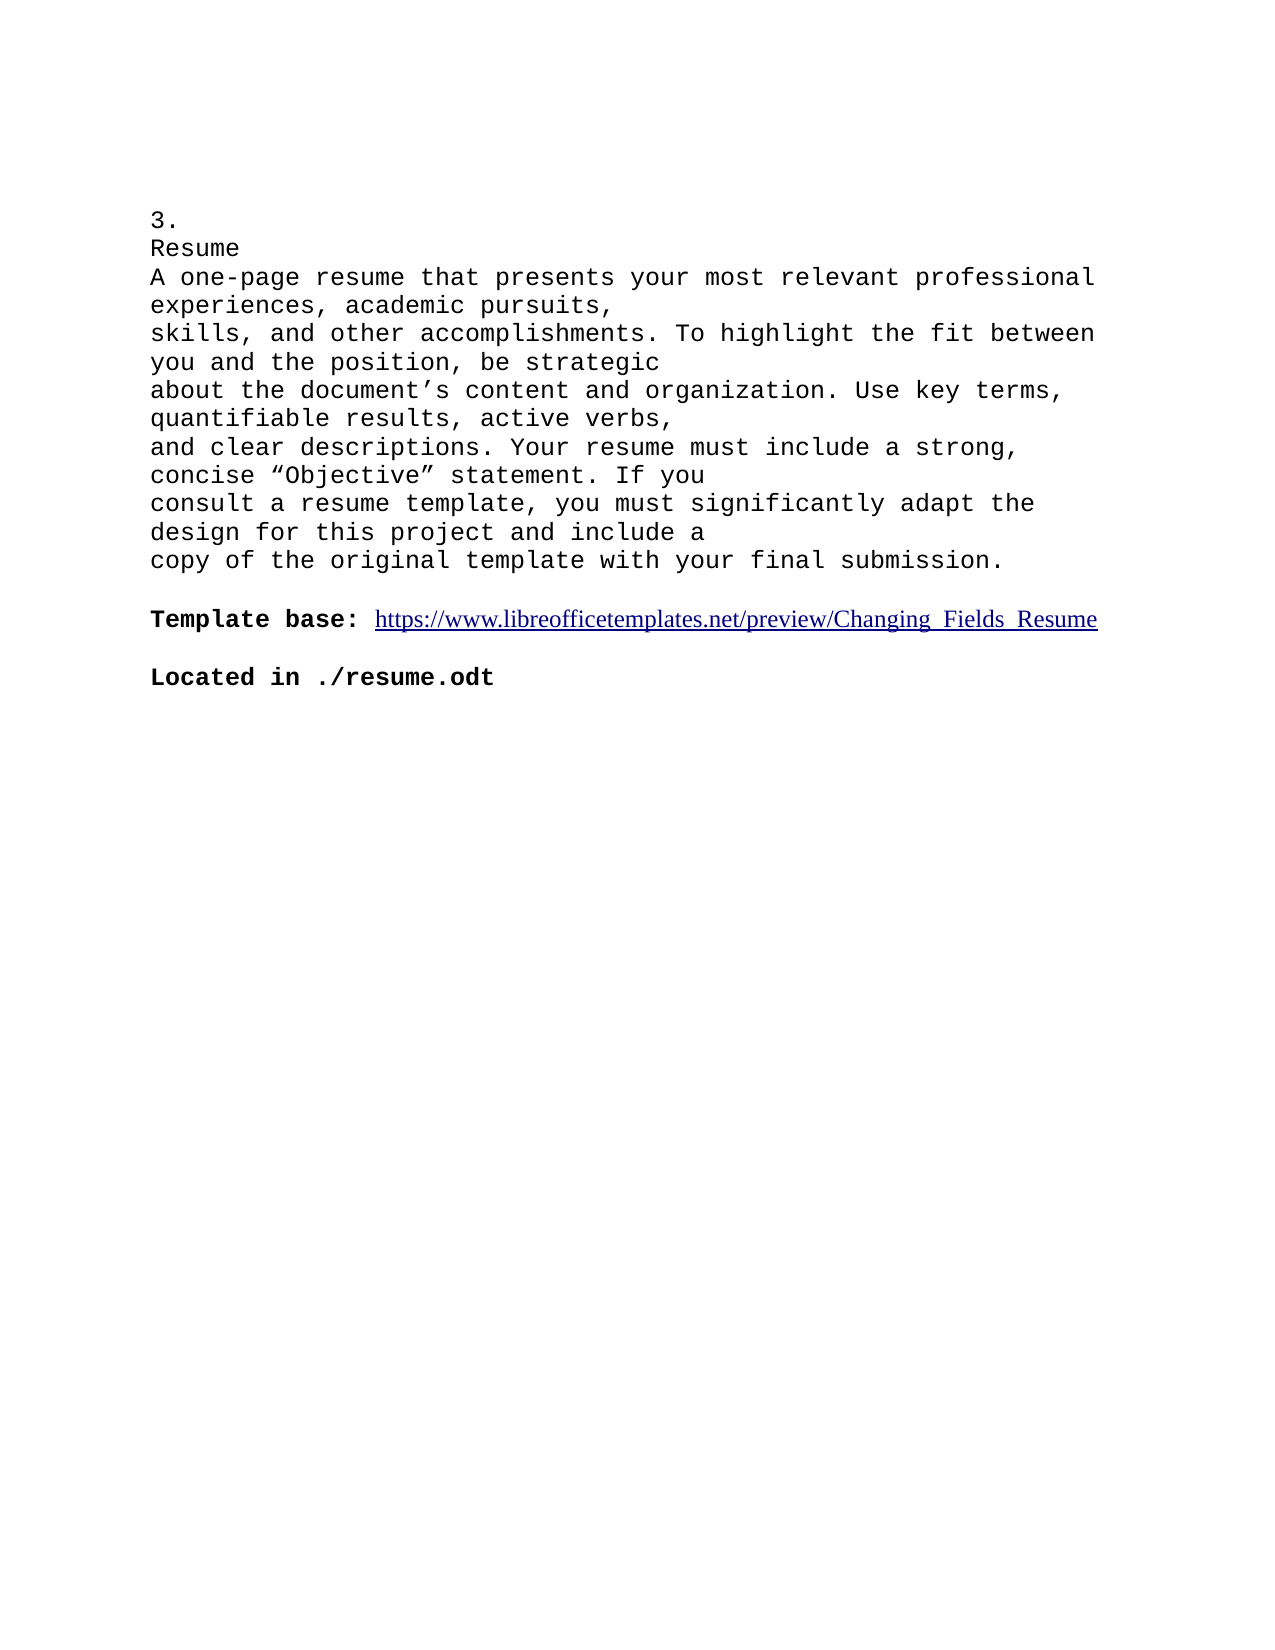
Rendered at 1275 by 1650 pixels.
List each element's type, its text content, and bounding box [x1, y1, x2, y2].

text and clear descriptions. Your resume must include a strong, concise “Objective” statement. If you [150, 434, 1125, 491]
text skills, and other accomplishments. To highlight the fit between you and the position, be strategic [150, 321, 1125, 377]
text consult a resume template, you must significantly adapt the design for this project and include a [150, 491, 1125, 547]
text A one-page resume that presents your most relevant professional experiences, academic pursuits, [150, 264, 1125, 321]
text copy of the original template with your final submission. [150, 547, 1125, 576]
text about the document’s content and organization. Use key terms, quantifiable results, active verbs, [150, 377, 1125, 434]
text 3. [150, 207, 1125, 236]
text Template base: https://www.libreofficetemplates.net/preview/Changing_Fields_Resume [150, 604, 1125, 635]
text Located in ./resume.odt [150, 664, 1125, 692]
text Resume [150, 236, 1125, 264]
